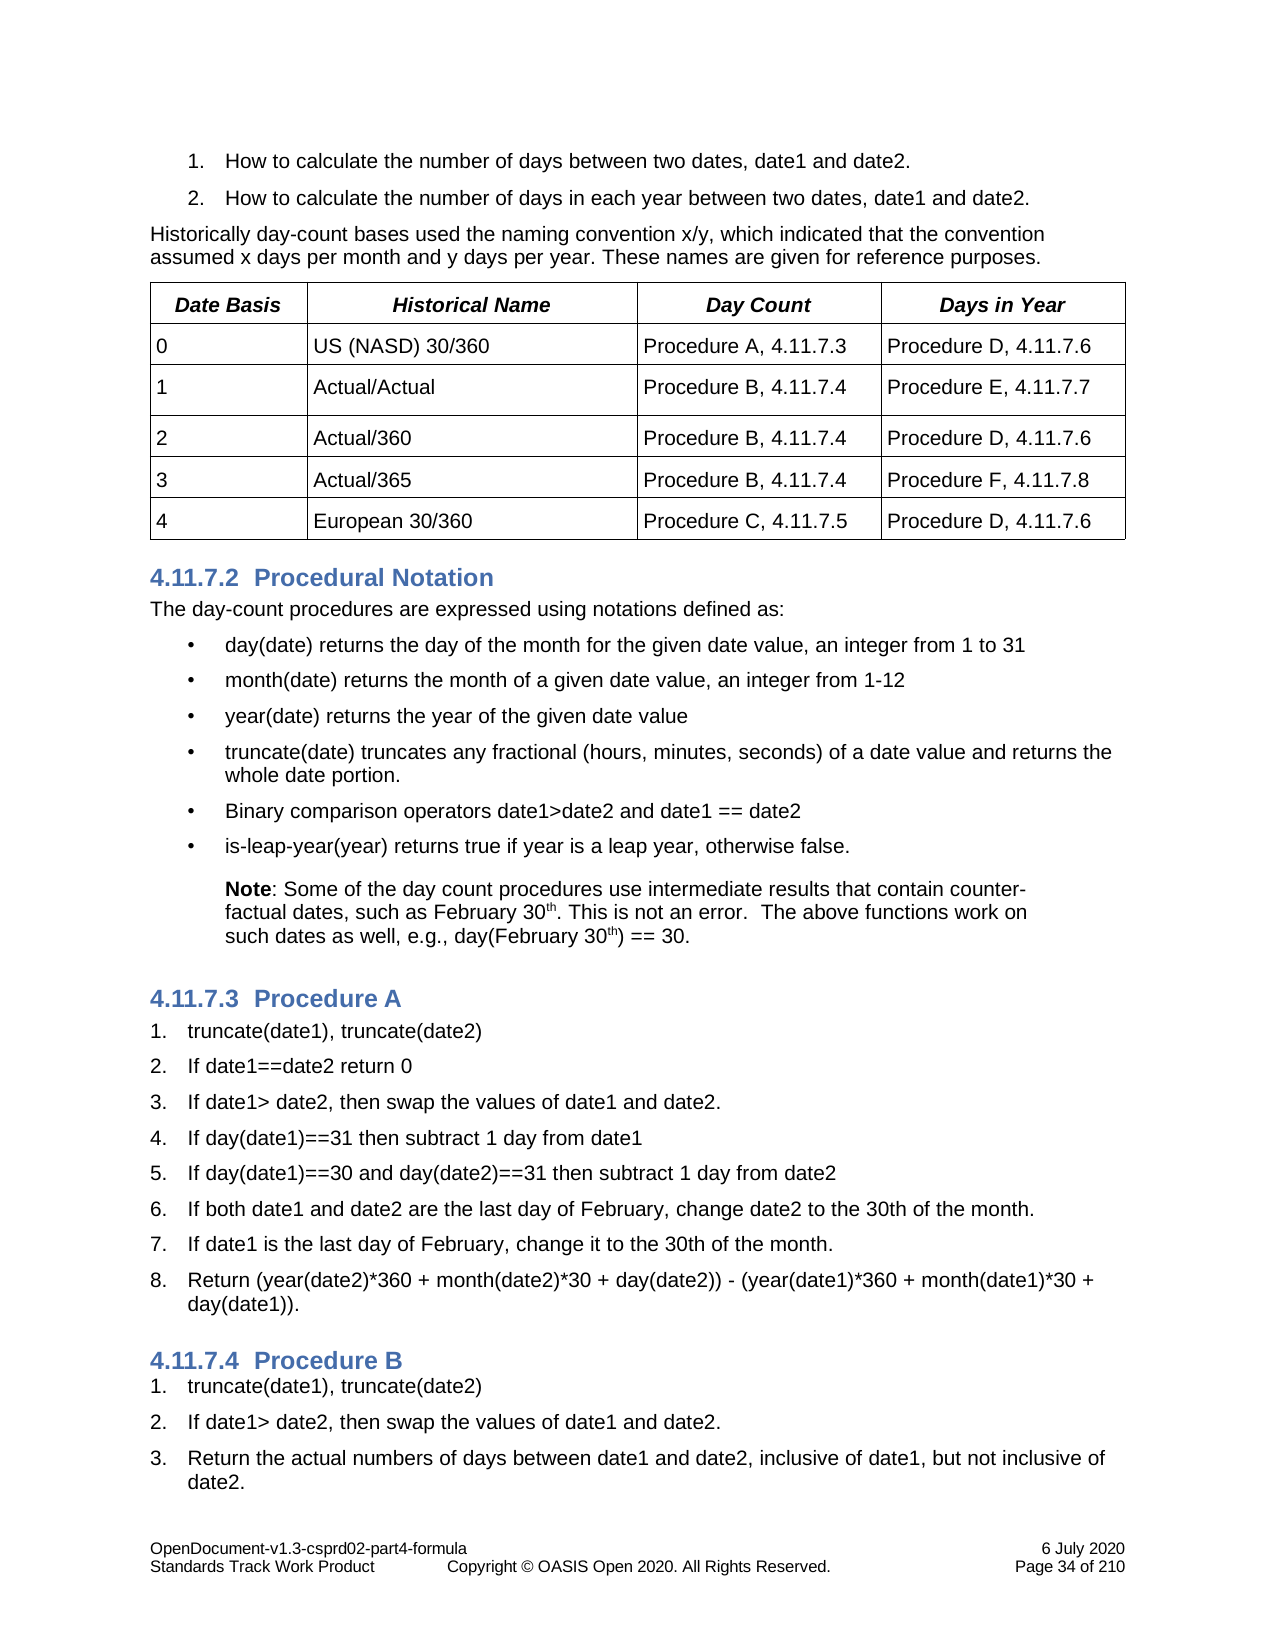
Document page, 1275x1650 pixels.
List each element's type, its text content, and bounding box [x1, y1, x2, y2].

table_cell Procedure D, 4.11.7.6 [882, 498, 1125, 538]
table_cell Actual/360 [308, 416, 637, 456]
table_cell 1 [151, 365, 307, 415]
table_cell 3 [151, 457, 307, 497]
list truncate(date) truncates any fractional (hours, minutes, seconds) of a date value and returns the whole date portion. [187, 740, 1125, 787]
list If date1 is the last day of February, change it to the 30th of the month. [150, 1233, 1125, 1256]
subtitle Procedural Notation [150, 563, 1125, 592]
table_header Historical Name [308, 283, 637, 323]
table_cell Procedure F, 4.11.7.8 [882, 457, 1125, 497]
list If date1> date2, then swap the values of date1 and date2. [150, 1090, 1125, 1114]
table_cell Procedure B, 4.11.7.4 [638, 457, 881, 497]
text The day-count procedures are expressed using notations defined as: [150, 598, 1125, 621]
subtitle Procedure B [150, 1347, 1125, 1375]
table_cell Procedure D, 4.11.7.6 [882, 324, 1125, 364]
list If both date1 and date2 are the last day of February, change date2 to the 30th of the month. [150, 1197, 1125, 1221]
table_cell 0 [151, 324, 307, 364]
subtitle Procedure A [150, 985, 1125, 1013]
list How to calculate the number of days between two dates, date1 and date2. [187, 150, 1125, 173]
table_cell Procedure E, 4.11.7.7 [882, 365, 1125, 415]
table_header Date Basis [151, 283, 307, 323]
table_cell Procedure B, 4.11.7.4 [638, 365, 881, 415]
list Return the actual numbers of days between date1 and date2, inclusive of date1, but not inclusive of date2. [150, 1447, 1125, 1494]
table_header Days in Year [882, 283, 1125, 323]
list Return (year(date2)*360 + month(date2)*30 + day(date2)) - (year(date1)*360 + month(date1)*30 + day(date1)). [150, 1268, 1125, 1316]
table_cell Actual/Actual [308, 365, 637, 415]
table_cell Actual/365 [308, 457, 637, 497]
table_cell Procedure D, 4.11.7.6 [882, 416, 1125, 456]
table_cell 2 [151, 416, 307, 456]
list Binary comparison operators date1>date2 and date1 == date2 [187, 799, 1125, 823]
table_cell Procedure B, 4.11.7.4 [638, 416, 881, 456]
list year(date) returns the year of the given date value [187, 704, 1125, 728]
list If day(date1)==31 then subtract 1 day from date1 [150, 1126, 1125, 1149]
list month(date) returns the month of a given date value, an integer from 1-12 [187, 669, 1125, 692]
table_cell US (NASD) 30/360 [308, 324, 637, 364]
list If day(date1)==30 and day(date2)==31 then subtract 1 day from date2 [150, 1162, 1125, 1185]
text Historically day-count bases used the naming convention x/y, which indicated that the convention assumed x days per month and y days per year. These names are given for reference purposes. [150, 222, 1125, 269]
list How to calculate the number of days in each year between two dates, date1 and date2. [187, 186, 1125, 209]
table_cell 4 [151, 498, 307, 538]
list If date1> date2, then swap the values of date1 and date2. [150, 1411, 1125, 1434]
list If date1==date2 return 0 [150, 1055, 1125, 1078]
list truncate(date1), truncate(date2) [150, 1375, 1125, 1398]
list is-leap-year(year) returns true if year is a leap year, otherwise false. [187, 835, 1125, 858]
table_header Day Count [638, 283, 881, 323]
table_cell Procedure C, 4.11.7.5 [638, 498, 881, 538]
table_cell European 30/360 [308, 498, 637, 538]
list truncate(date1), truncate(date2) [150, 1019, 1125, 1043]
list day(date) returns the day of the month for the given date value, an integer from 1 to 31 [187, 633, 1125, 657]
table_cell Procedure A, 4.11.7.3 [638, 324, 881, 364]
text Note: Some of the day count procedures use intermediate results that contain counter-factual dates, such as February 30th. This is not an error. The above functions work on such dates as well, e.g., day(February 30th) == 30. [225, 877, 1050, 948]
